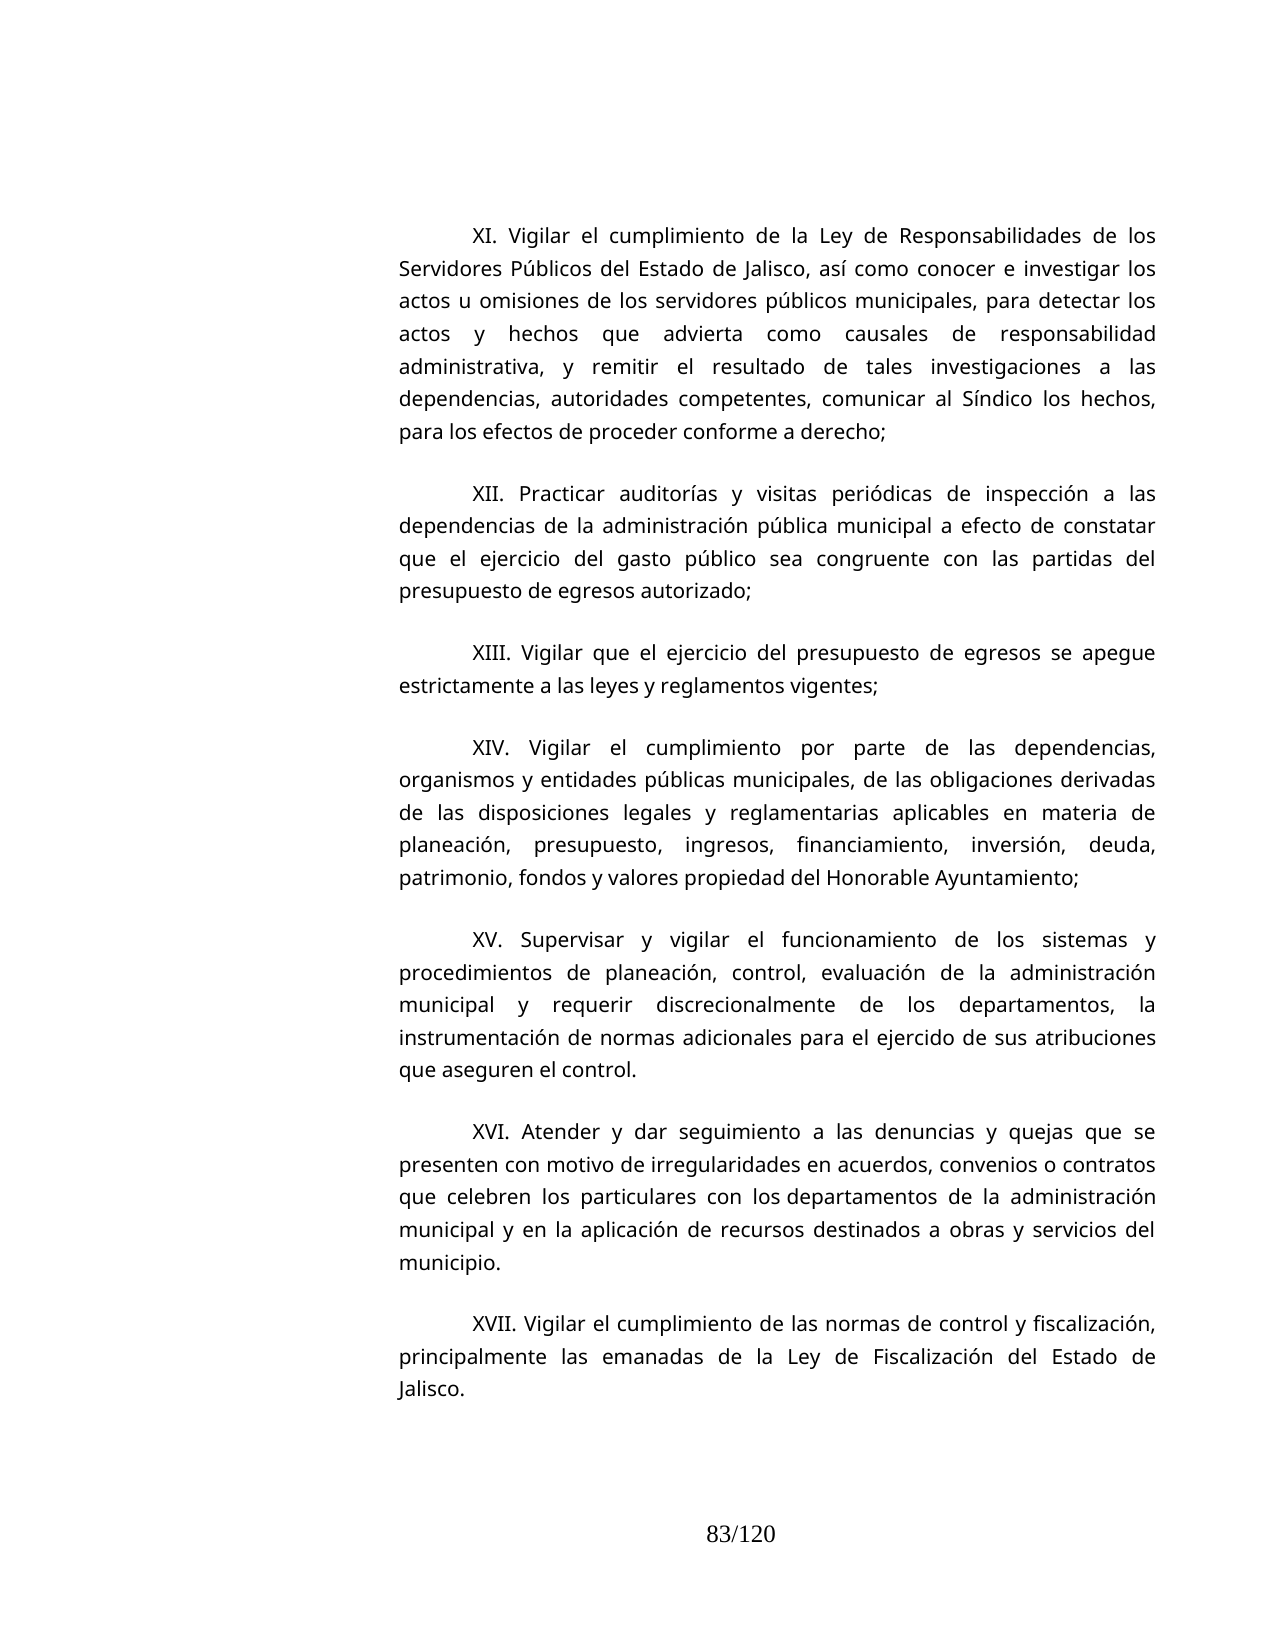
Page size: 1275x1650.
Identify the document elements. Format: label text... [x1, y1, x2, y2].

text XV. Supervisar y vigilar el funcionamiento de los sistemas y procedimientos de planeación, control, evaluación de la administración municipal y requerir discrecionalmente de los departamentos, la instrumentación de normas adicionales para el ejercido de sus atribuciones que aseguren el control. [399, 925, 1157, 1084]
text XIII. Vigilar que el ejercicio del presupuesto de egresos se apegue estrictamente a las leyes y reglamentos vigentes; [399, 638, 1157, 699]
text XII. Practicar auditorías y visitas periódicas de inspección a las dependencias de la administración pública municipal a efecto de constatar que el ejercicio del gasto público sea congruente con las partidas del presupuesto de egresos autorizado; [399, 479, 1157, 605]
text XVII. Vigilar el cumplimiento de las normas de control y fiscalización, principalmente las emanadas de la Ley de Fiscalización del Estado de Jalisco. [399, 1309, 1157, 1403]
text XVI. Atender y dar seguimiento a las denuncias y quejas que se presenten con motivo de irregularidades en acuerdos, convenios o contratos que celebren los particulares con los departamentos de la administración municipal y en la aplicación de recursos destinados a obras y servicios del municipio. [399, 1117, 1157, 1276]
text XIV. Vigilar el cumplimiento por parte de las dependencias, organismos y entidades públicas municipales, de las obligaciones derivadas de las disposiciones legales y reglamentarias aplicables en materia de planeación, presupuesto, ingresos, financiamiento, inversión, deuda, patrimonio, fondos y valores propiedad del Honorable Ayuntamiento; [399, 733, 1157, 892]
text XI. Vigilar el cumplimiento de la Ley de Responsabilidades de los Servidores Públicos del Estado de Jalisco, así como conocer e investigar los actos u omisiones de los servidores públicos municipales, para detectar los actos y hechos que advierta como causales de responsabilidad administrativa, y remitir el resultado de tales investigaciones a las dependencias, autoridades competentes, comunicar al Síndico los hechos, para los efectos de proceder conforme a derecho; [399, 221, 1157, 446]
